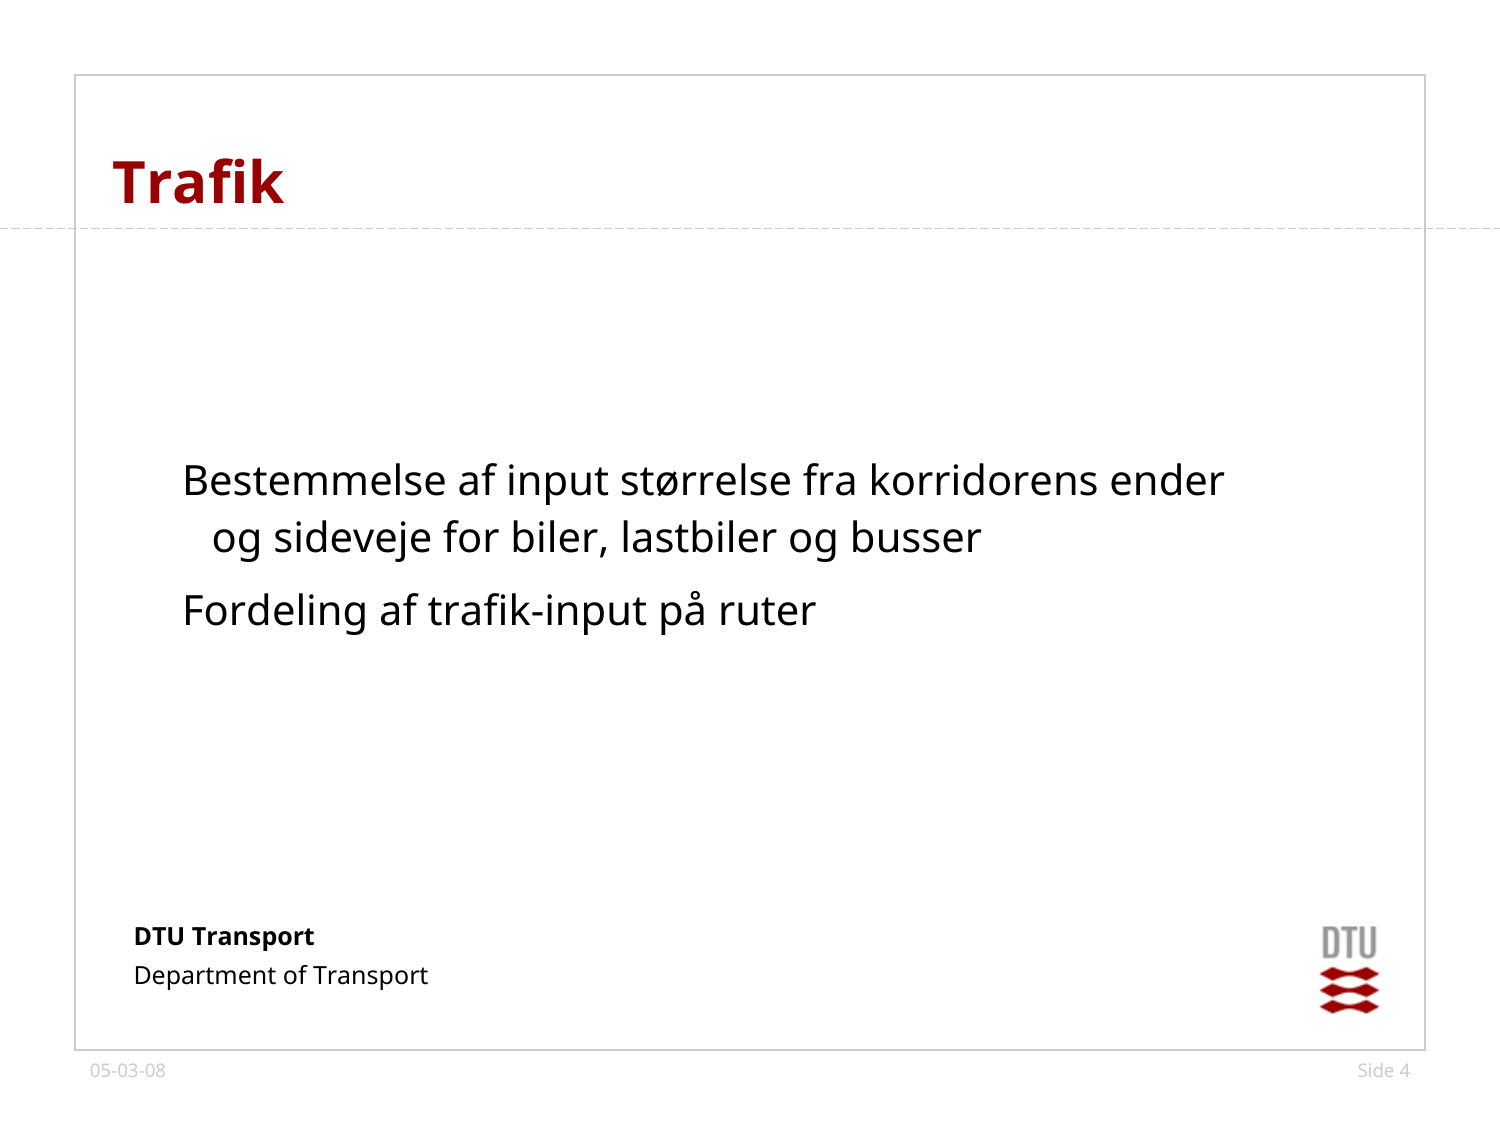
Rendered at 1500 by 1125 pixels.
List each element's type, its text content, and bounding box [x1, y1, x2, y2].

subtitle Bestemmelse af input størrelse fra korridorens ender og sideveje for biler, lastbiler og busser Fordeling af trafik-input på ruter [182, 295, 1270, 794]
picture [1297, 892, 1418, 1034]
title Trafik [112, 132, 1401, 231]
